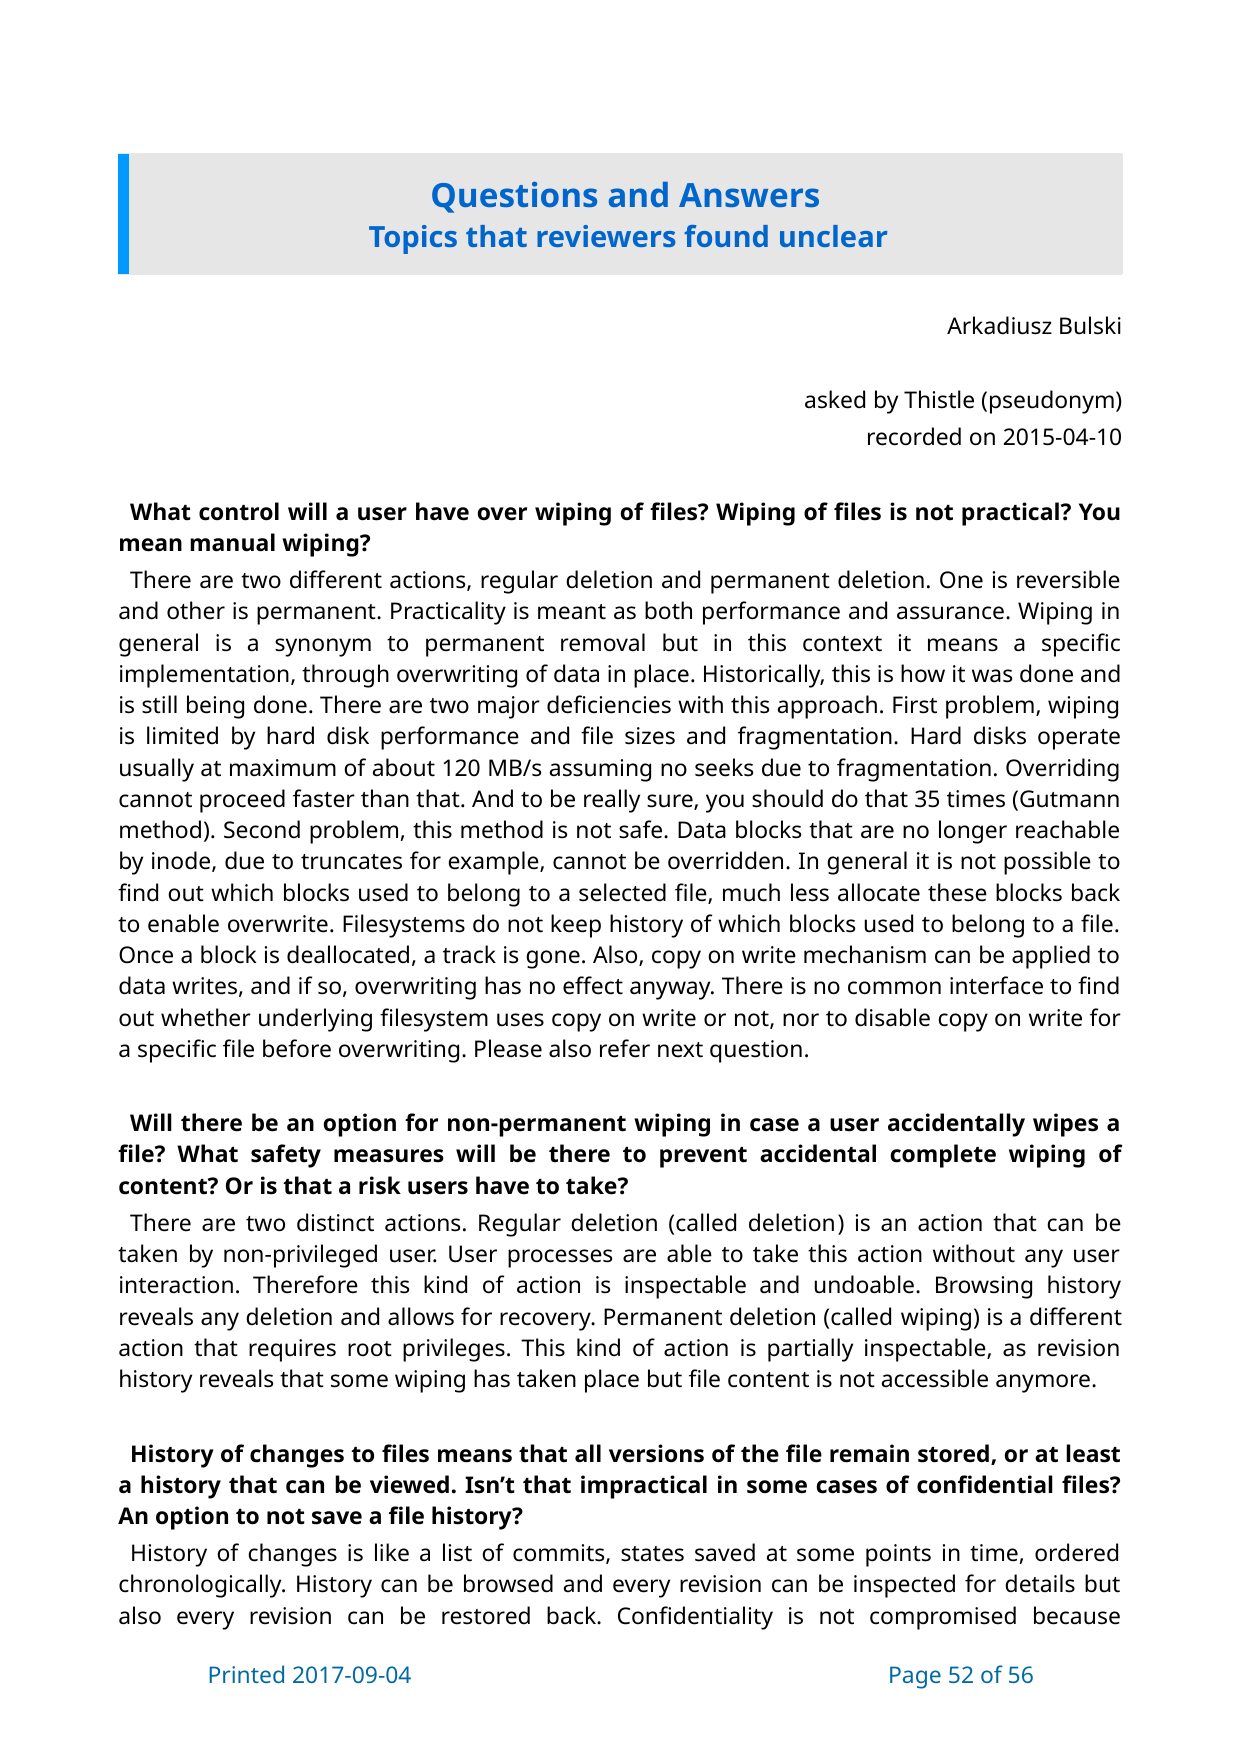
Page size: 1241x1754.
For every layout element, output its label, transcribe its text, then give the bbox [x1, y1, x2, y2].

text There are two distinct actions. Regular deletion (called deletion) is an action that can be taken by non-privileged user. User processes are able to take this action without any user interaction. Therefore this kind of action is inspectable and undoable. Browsing history reveals any deletion and allows for recovery. Permanent deletion (called wiping) is a different action that requires root privileges. This kind of action is partially inspectable, as revision history reveals that some wiping has taken place but file content is not accessible anymore. [118, 1207, 1122, 1394]
subtitle Questions and Answers Topics that reviewers found unclear [129, 155, 1122, 274]
text What control will a user have over wiping of files? Wiping of files is not practical? You mean manual wiping? [118, 496, 1122, 558]
text Arkadiusz Bulski [118, 310, 1122, 341]
text History of changes to files means that all versions of the file remain stored, or at least a history that can be viewed. Isn’t that impractical in some cases of confidential files? An option to not save a file history? [118, 1437, 1122, 1531]
text recorded on 2015-04-10 [118, 421, 1122, 452]
text asked by Thistle (pseudonym) [118, 384, 1122, 415]
text History of changes is like a list of commits, states saved at some points in time, ordered chronologically. History can be browsed and every revision can be inspected for details but also every revision can be restored back. Confidentiality is not compromised because [118, 1537, 1122, 1631]
text There are two different actions, regular deletion and permanent deletion. One is reversible and other is permanent. Practicality is meant as both performance and assurance. Wiping in general is a synonym to permanent removal but in this context it means a specific implementation, through overwriting of data in place. Historically, this is how it was done and is still being done. There are two major deficiencies with this approach. First problem, wiping is limited by hard disk performance and file sizes and fragmentation. Hard disks operate usually at maximum of about 120 MB/s assuming no seeks due to fragmentation. Overriding cannot proceed faster than that. And to be really sure, you should do that 35 times (Gutmann method). Second problem, this method is not safe. Data blocks that are no longer reachable by inode, due to truncates for example, cannot be overridden. In general it is not possible to find out which blocks used to belong to a selected file, much less allocate these blocks back to enable overwrite. Filesystems do not keep history of which blocks used to belong to a file. Once a block is deallocated, a track is gone. Also, copy on write mechanism can be applied to data writes, and if so, overwriting has no effect anyway. There is no common interface to find out whether underlying filesystem uses copy on write or not, nor to disable copy on write for a specific file before overwriting. Please also refer next question. [118, 564, 1122, 1064]
text Will there be an option for non-permanent wiping in case a user accidentally wipes a file? What safety measures will be there to prevent accidental complete wiping of content? Or is that a risk users have to take? [118, 1107, 1122, 1201]
